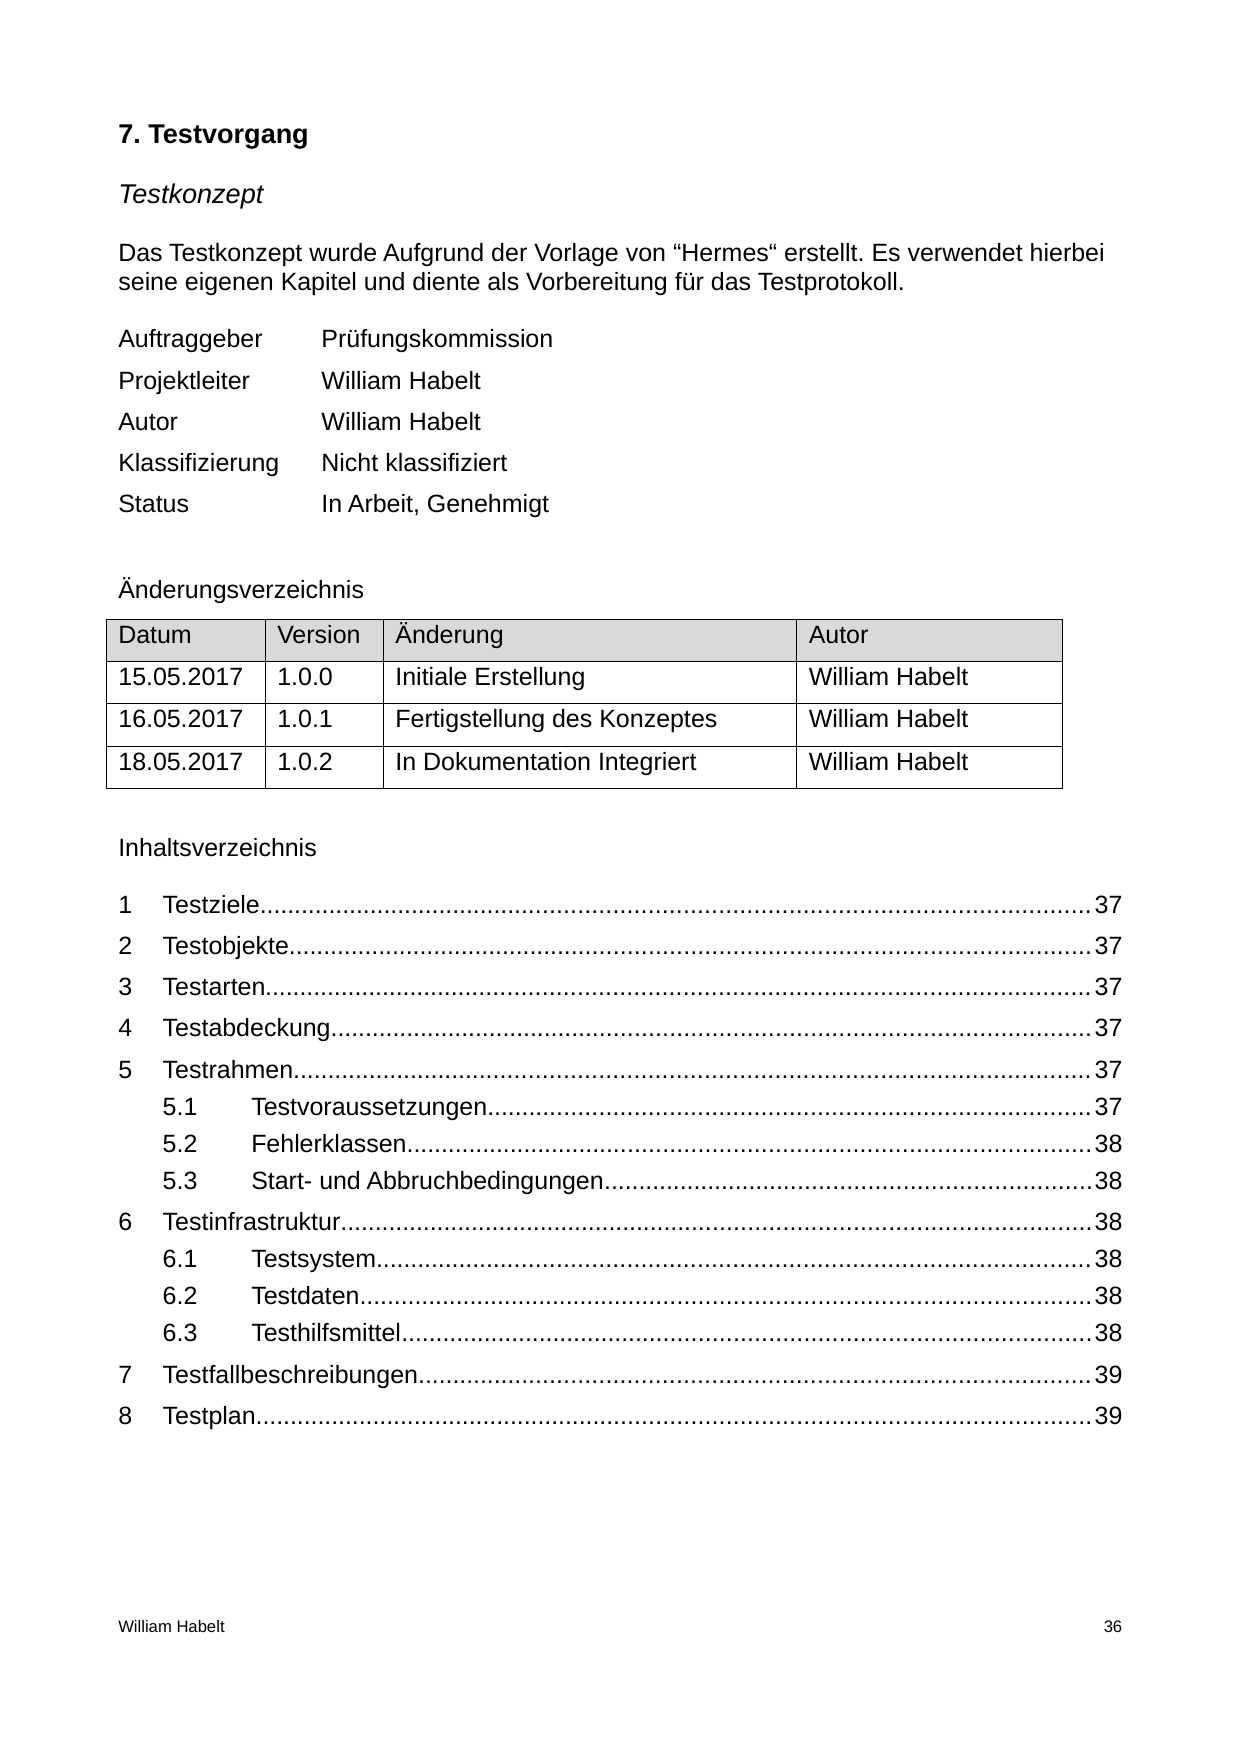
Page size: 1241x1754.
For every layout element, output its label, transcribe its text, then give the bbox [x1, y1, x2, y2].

table_header Auftraggeber [107, 324, 310, 366]
text 1 Testziele 37 [118, 889, 1122, 918]
table_cell William Habelt [310, 366, 1004, 407]
table_cell Status [107, 489, 310, 531]
text 3 Testarten 37 [118, 972, 1122, 1001]
table_header Autor [797, 620, 1062, 661]
table_header Änderung [384, 620, 796, 661]
table_cell William Habelt [797, 662, 1062, 703]
text 7 Testfallbeschreibungen 39 [118, 1359, 1122, 1388]
table_cell Initiale Erstellung [384, 662, 796, 703]
table_header Version [266, 620, 383, 661]
table_cell 1.0.1 [266, 704, 383, 746]
text 8 Testplan 39 [118, 1401, 1122, 1429]
text 6.2 Testdaten 38 [162, 1281, 1122, 1310]
table_cell William Habelt [797, 704, 1062, 746]
text 5.1 Testvoraussetzungen 37 [162, 1092, 1122, 1120]
table_cell Autor [107, 407, 310, 448]
table_cell Projektleiter [107, 366, 310, 407]
text Das Testkonzept wurde Aufgrund der Vorlage von “Hermes“ erstellt. Es verwendet hierbei seine eigenen Kapitel und diente als Vorbereitung für das Testprotokoll. [118, 238, 1122, 296]
table_cell Nicht klassifiziert [310, 448, 1004, 489]
table_cell 1.0.0 [266, 662, 383, 703]
table_header Datum [107, 620, 265, 661]
table_header Prüfungskommission [310, 324, 1004, 366]
table_cell 15.05.2017 [107, 662, 265, 703]
table_cell Klassifizierung [107, 448, 310, 489]
table_cell William Habelt [310, 407, 1004, 448]
table_cell 18.05.2017 [107, 747, 265, 788]
table_cell In Arbeit, Genehmigt [310, 489, 1004, 531]
text Änderungsverzeichnis [118, 575, 1122, 603]
table_cell 16.05.2017 [107, 704, 265, 746]
table_cell 1.0.2 [266, 747, 383, 788]
text 7. Testvorgang [118, 118, 1122, 149]
text 6.3 Testhilfsmittel 38 [162, 1318, 1122, 1347]
text 5 Testrahmen 37 [118, 1054, 1122, 1083]
text Testkonzept [118, 178, 1122, 209]
text 5.2 Fehlerklassen 38 [162, 1129, 1122, 1157]
text 4 Testabdeckung 37 [118, 1013, 1122, 1042]
text Inhaltsverzeichnis [118, 833, 1122, 862]
text 6.1 Testsystem 38 [162, 1244, 1122, 1273]
table_cell Fertigstellung des Konzeptes [384, 704, 796, 746]
text 6 Testinfrastruktur 38 [118, 1207, 1122, 1236]
text 2 Testobjekte 37 [118, 931, 1122, 959]
table_cell William Habelt [797, 747, 1062, 788]
text 5.3 Start- und Abbruchbedingungen 38 [162, 1166, 1122, 1194]
table_cell In Dokumentation Integriert [384, 747, 796, 788]
